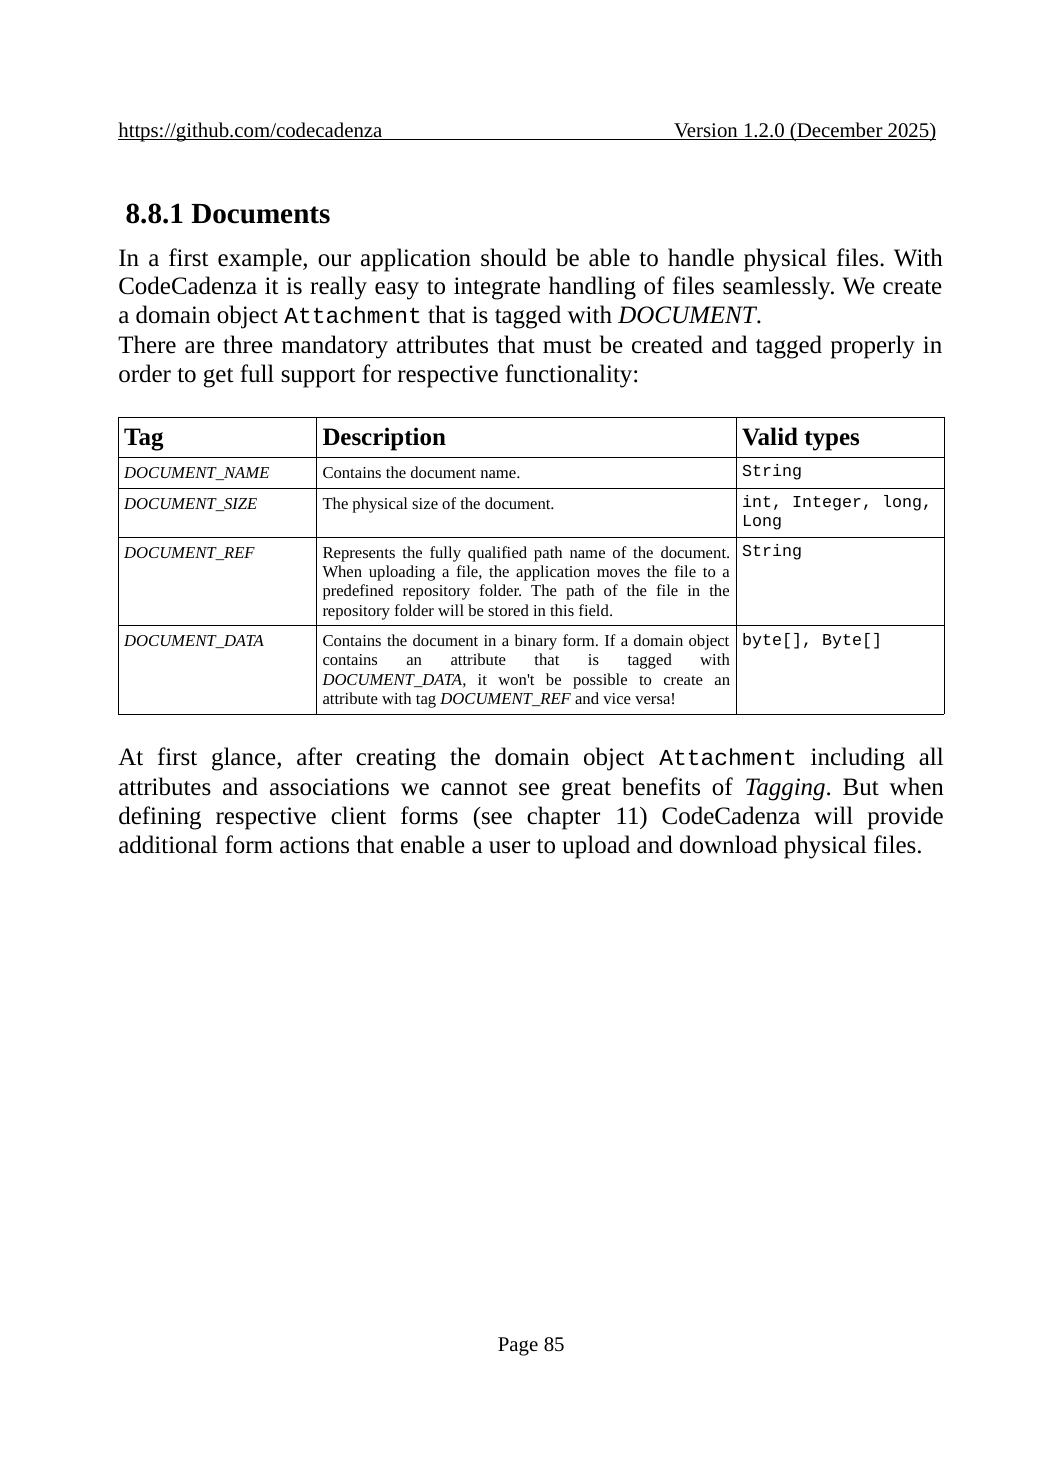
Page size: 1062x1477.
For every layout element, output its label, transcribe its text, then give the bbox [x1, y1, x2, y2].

subtitle Documents [118, 197, 944, 230]
table_cell int, Integer, long, Long [737, 489, 944, 537]
table_cell String [737, 458, 944, 488]
table_header Tag [119, 418, 316, 457]
text There are three mandatory attributes that must be created and tagged properly in order to get full support for respective functionality: [118, 330, 944, 388]
table_cell Contains the document in a binary form. If a domain object contains an attribute that is tagged with DOCUMENT_DATA, it won't be possible to create an attribute with tag DOCUMENT_REF and vice versa! [317, 626, 736, 713]
text At first glance, after creating the domain object Attachment including all attributes and associations we cannot see great benefits of Tagging. But when defining respective client forms (see chapter 11) CodeCadenza will provide additional form actions that enable a user to upload and download physical files. [118, 742, 944, 859]
table_cell DOCUMENT_DATA [119, 626, 316, 713]
table_cell DOCUMENT_REF [119, 538, 316, 625]
table_cell byte[], Byte[] [737, 626, 944, 713]
table_cell DOCUMENT_SIZE [119, 489, 316, 537]
table_cell DOCUMENT_NAME [119, 458, 316, 488]
table_cell Represents the fully qualified path name of the document. When uploading a file, the application moves the file to a predefined repository folder. The path of the file in the repository folder will be stored in this field. [317, 538, 736, 625]
table_cell The physical size of the document. [317, 489, 736, 537]
table_cell String [737, 538, 944, 625]
text In a first example, our application should be able to handle physical files. With CodeCadenza it is really easy to integrate handling of files seamlessly. We create a domain object Attachment that is tagged with DOCUMENT. [118, 243, 944, 330]
table_header Description [317, 418, 736, 457]
table_header Valid types [737, 418, 944, 457]
table_cell Contains the document name. [317, 458, 736, 488]
